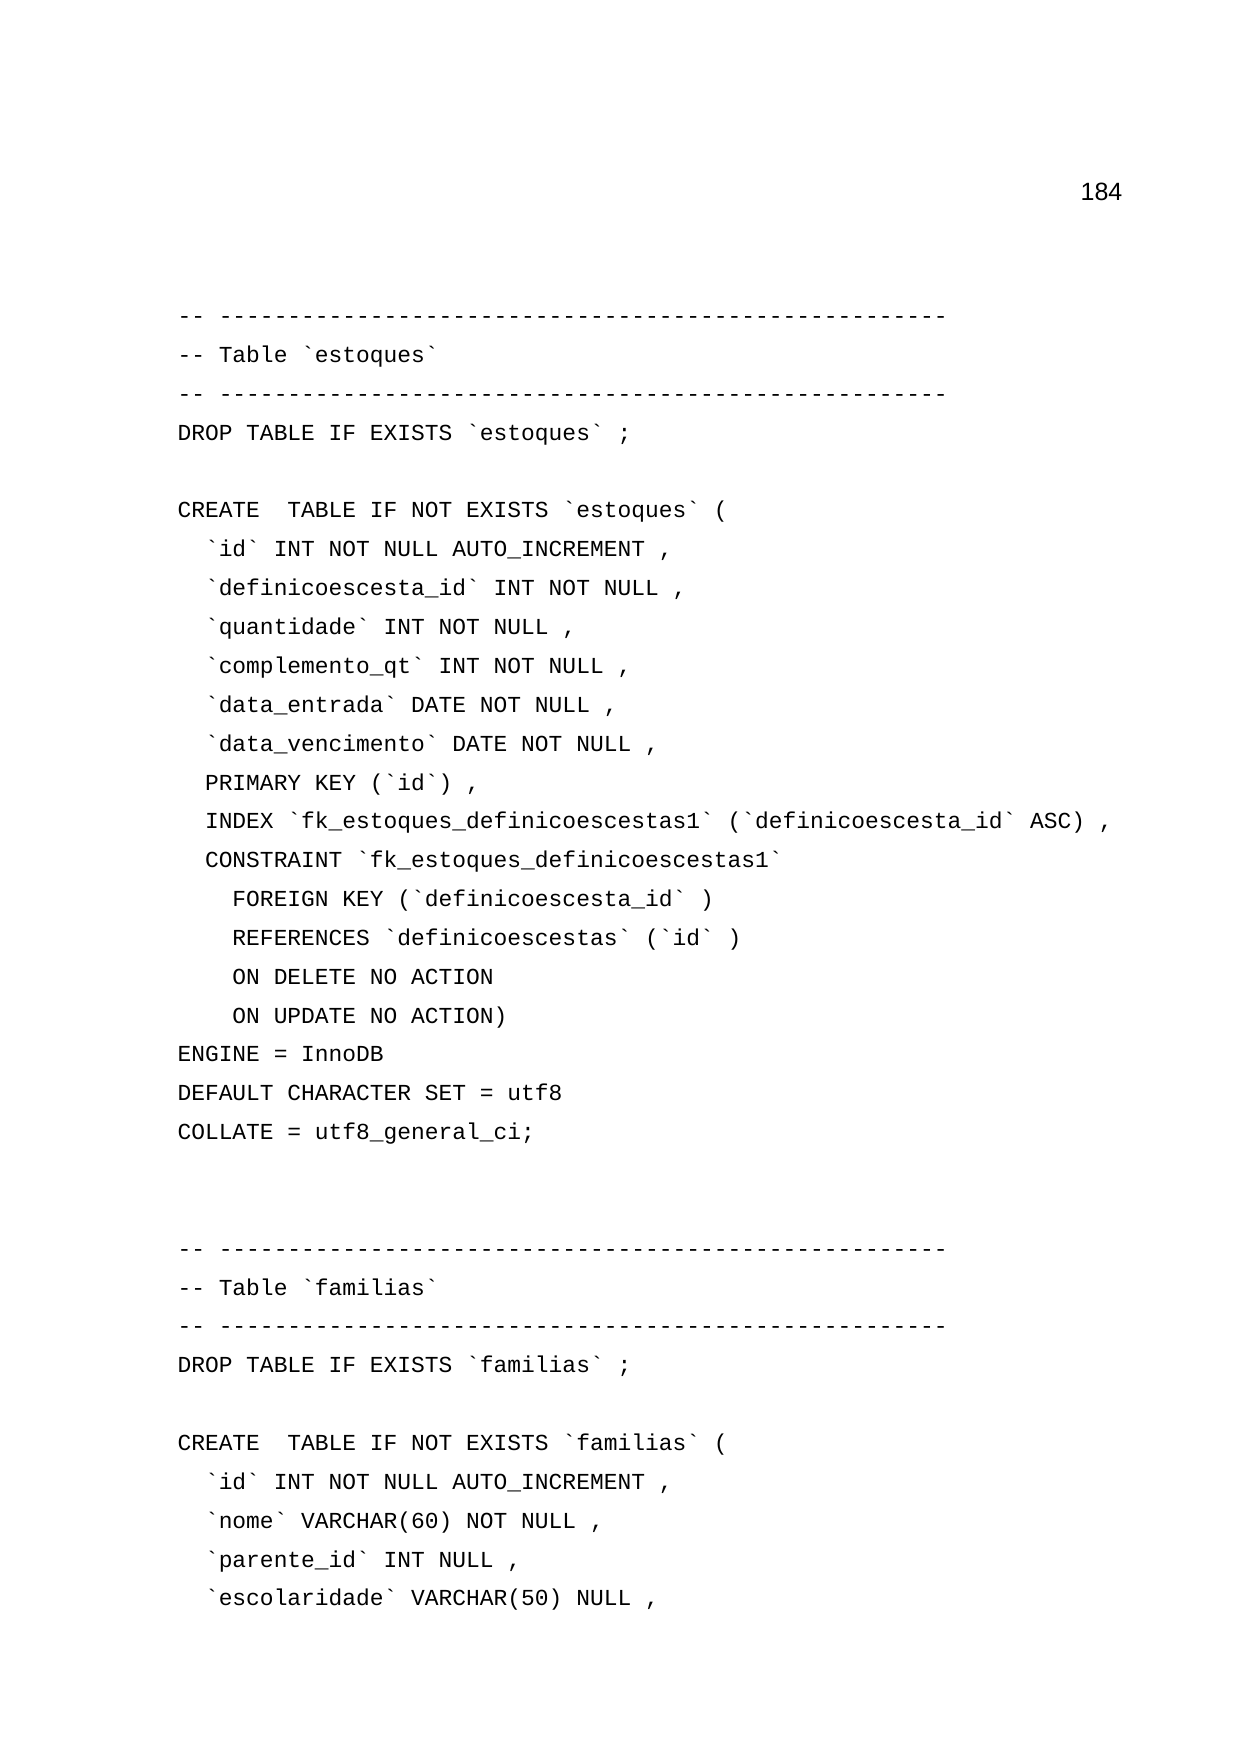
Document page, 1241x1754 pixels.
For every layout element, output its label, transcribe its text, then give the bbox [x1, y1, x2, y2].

text FOREIGN KEY (`definicoescesta_id` ) [177, 887, 1122, 913]
text `id` INT NOT NULL AUTO_INCREMENT , [177, 1470, 1122, 1496]
text `definicoescesta_id` INT NOT NULL , [177, 577, 1122, 602]
text `quantidade` INT NOT NULL , [177, 615, 1122, 641]
text `escolaridade` VARCHAR(50) NULL , [177, 1587, 1122, 1613]
text -- Table `estoques` [177, 343, 1122, 369]
text DROP TABLE IF EXISTS `familias` ; [177, 1354, 1122, 1379]
text ON UPDATE NO ACTION) [177, 1004, 1122, 1030]
text -- ----------------------------------------------------- [177, 304, 1122, 331]
text `id` INT NOT NULL AUTO_INCREMENT , [177, 538, 1122, 564]
text ENGINE = InnoDB [177, 1043, 1122, 1069]
text `data_entrada` DATE NOT NULL , [177, 693, 1122, 719]
text CREATE TABLE IF NOT EXISTS `familias` ( [177, 1431, 1122, 1457]
text INDEX `fk_estoques_definicoescestas1` (`definicoescesta_id` ASC) , [177, 810, 1122, 836]
text ON DELETE NO ACTION [177, 965, 1122, 991]
text DEFAULT CHARACTER SET = utf8 [177, 1082, 1122, 1108]
text `complemento_qt` INT NOT NULL , [177, 654, 1122, 680]
text REFERENCES `definicoescestas` (`id` ) [177, 926, 1122, 952]
text PRIMARY KEY (`id`) , [177, 771, 1122, 797]
text `data_vencimento` DATE NOT NULL , [177, 732, 1122, 758]
text DROP TABLE IF EXISTS `estoques` ; [177, 421, 1122, 447]
text -- Table `familias` [177, 1276, 1122, 1302]
text `nome` VARCHAR(60) NOT NULL , [177, 1509, 1122, 1535]
text -- ----------------------------------------------------- [177, 382, 1122, 408]
text -- ----------------------------------------------------- [177, 1237, 1122, 1263]
text `parente_id` INT NULL , [177, 1548, 1122, 1574]
text -- ----------------------------------------------------- [177, 1315, 1122, 1341]
text COLLATE = utf8_general_ci; [177, 1121, 1122, 1146]
text CONSTRAINT `fk_estoques_definicoescestas1` [177, 848, 1122, 874]
text CREATE TABLE IF NOT EXISTS `estoques` ( [177, 499, 1122, 525]
